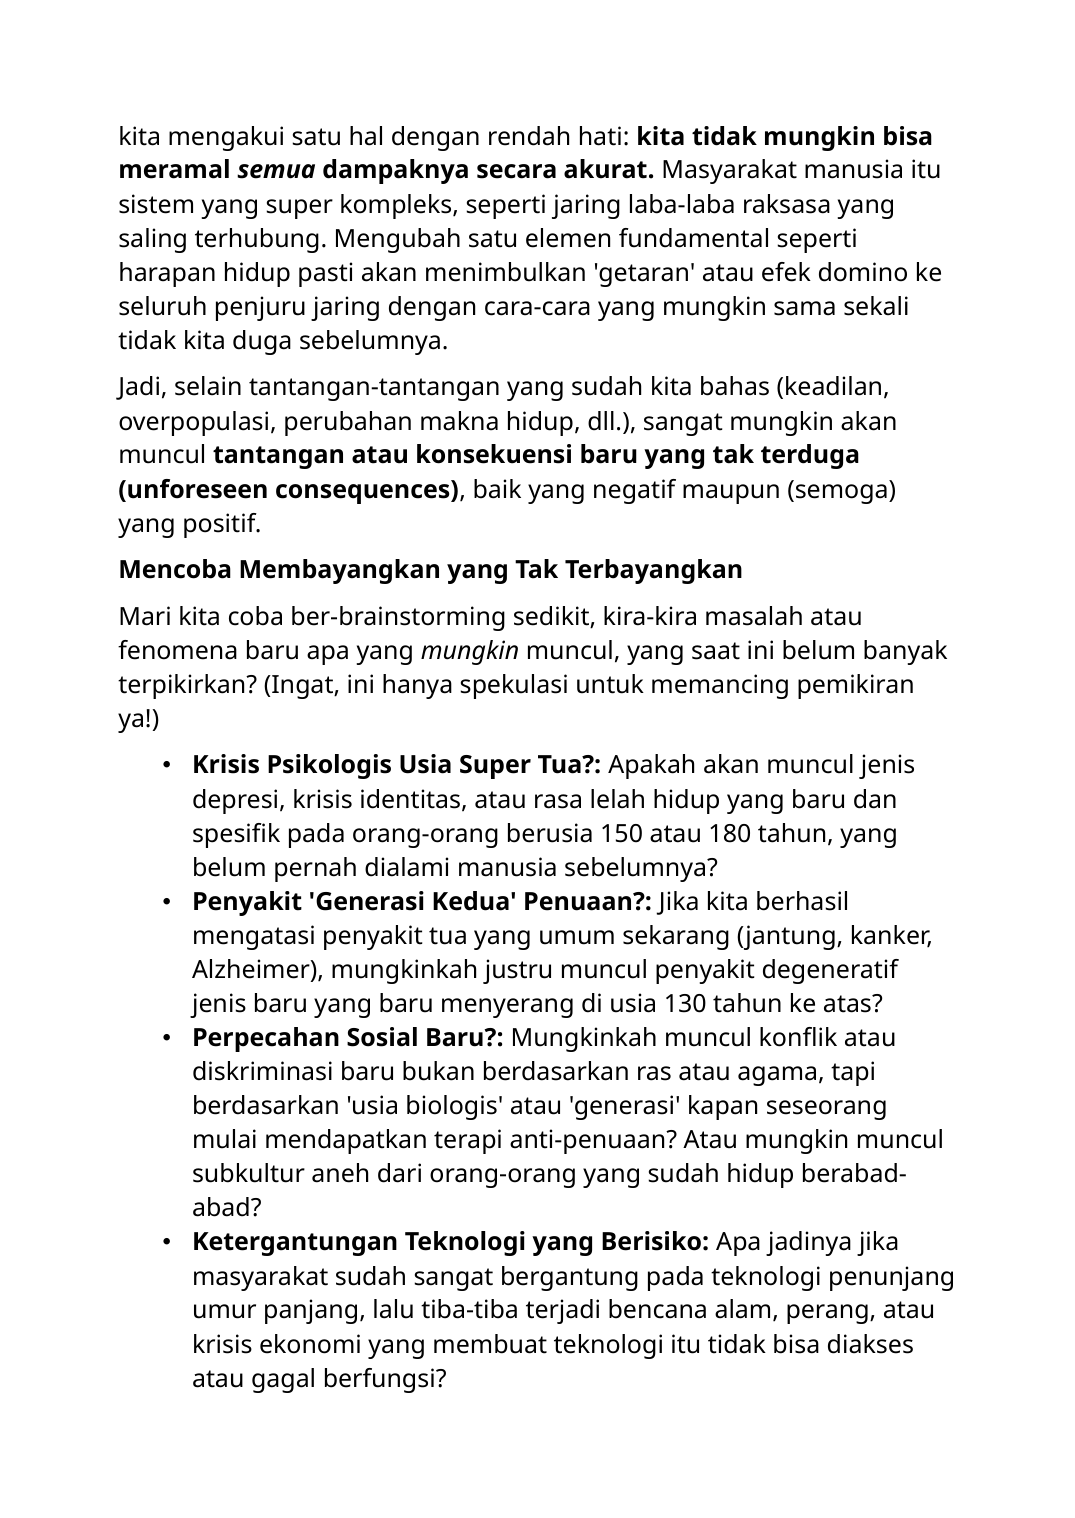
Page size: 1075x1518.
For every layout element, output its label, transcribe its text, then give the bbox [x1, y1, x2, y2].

text kita mengakui satu hal dengan rendah hati: kita tidak mungkin bisa meramal semua dampaknya secara akurat. Masyarakat manusia itu sistem yang super kompleks, seperti jaring laba-laba raksasa yang saling terhubung. Mengubah satu elemen fundamental seperti harapan hidup pasti akan menimbulkan 'getaran' atau efek domino ke seluruh penjuru jaring dengan cara-cara yang mungkin sama sekali tidak kita duga sebelumnya. [118, 118, 957, 357]
list Krisis Psikologis Usia Super Tua?: Apakah akan muncul jenis depresi, krisis identitas, atau rasa lelah hidup yang baru dan spesifik pada orang-orang berusia 150 atau 180 tahun, yang belum pernah dialami manusia sebelumnya? [162, 747, 957, 883]
text Mencoba Membayangkan yang Tak Terbayangkan [118, 552, 957, 586]
list Penyakit 'Generasi Kedua' Penuaan?: Jika kita berhasil mengatasi penyakit tua yang umum sekarang (jantung, kanker, Alzheimer), mungkinkah justru muncul penyakit degeneratif jenis baru yang baru menyerang di usia 130 tahun ke atas? [162, 883, 957, 1020]
text Jadi, selain tantangan-tantangan yang sudah kita bahas (keadilan, overpopulasi, perubahan makna hidup, dll.), sangat mungkin akan muncul tantangan atau konsekuensi baru yang tak terduga (unforeseen consequences), baik yang negatif maupun (semoga) yang positif. [118, 369, 957, 539]
text Mari kita coba ber-brainstorming sedikit, kira-kira masalah atau fenomena baru apa yang mungkin muncul, yang saat ini belum banyak terpikirkan? (Ingat, ini hanya spekulasi untuk memancing pemikiran ya!) [118, 598, 957, 735]
list Perpecahan Sosial Baru?: Mungkinkah muncul konflik atau diskriminasi baru bukan berdasarkan ras atau agama, tapi berdasarkan 'usia biologis' atau 'generasi' kapan seseorang mulai mendapatkan terapi anti-penuaan? Atau mungkin muncul subkultur aneh dari orang-orang yang sudah hidup berabad-abad? [162, 1020, 957, 1224]
list Ketergantungan Teknologi yang Berisiko: Apa jadinya jika masyarakat sudah sangat bergantung pada teknologi penunjang umur panjang, lalu tiba-tiba terjadi bencana alam, perang, atau krisis ekonomi yang membuat teknologi itu tidak bisa diakses atau gagal berfungsi? [162, 1224, 957, 1394]
